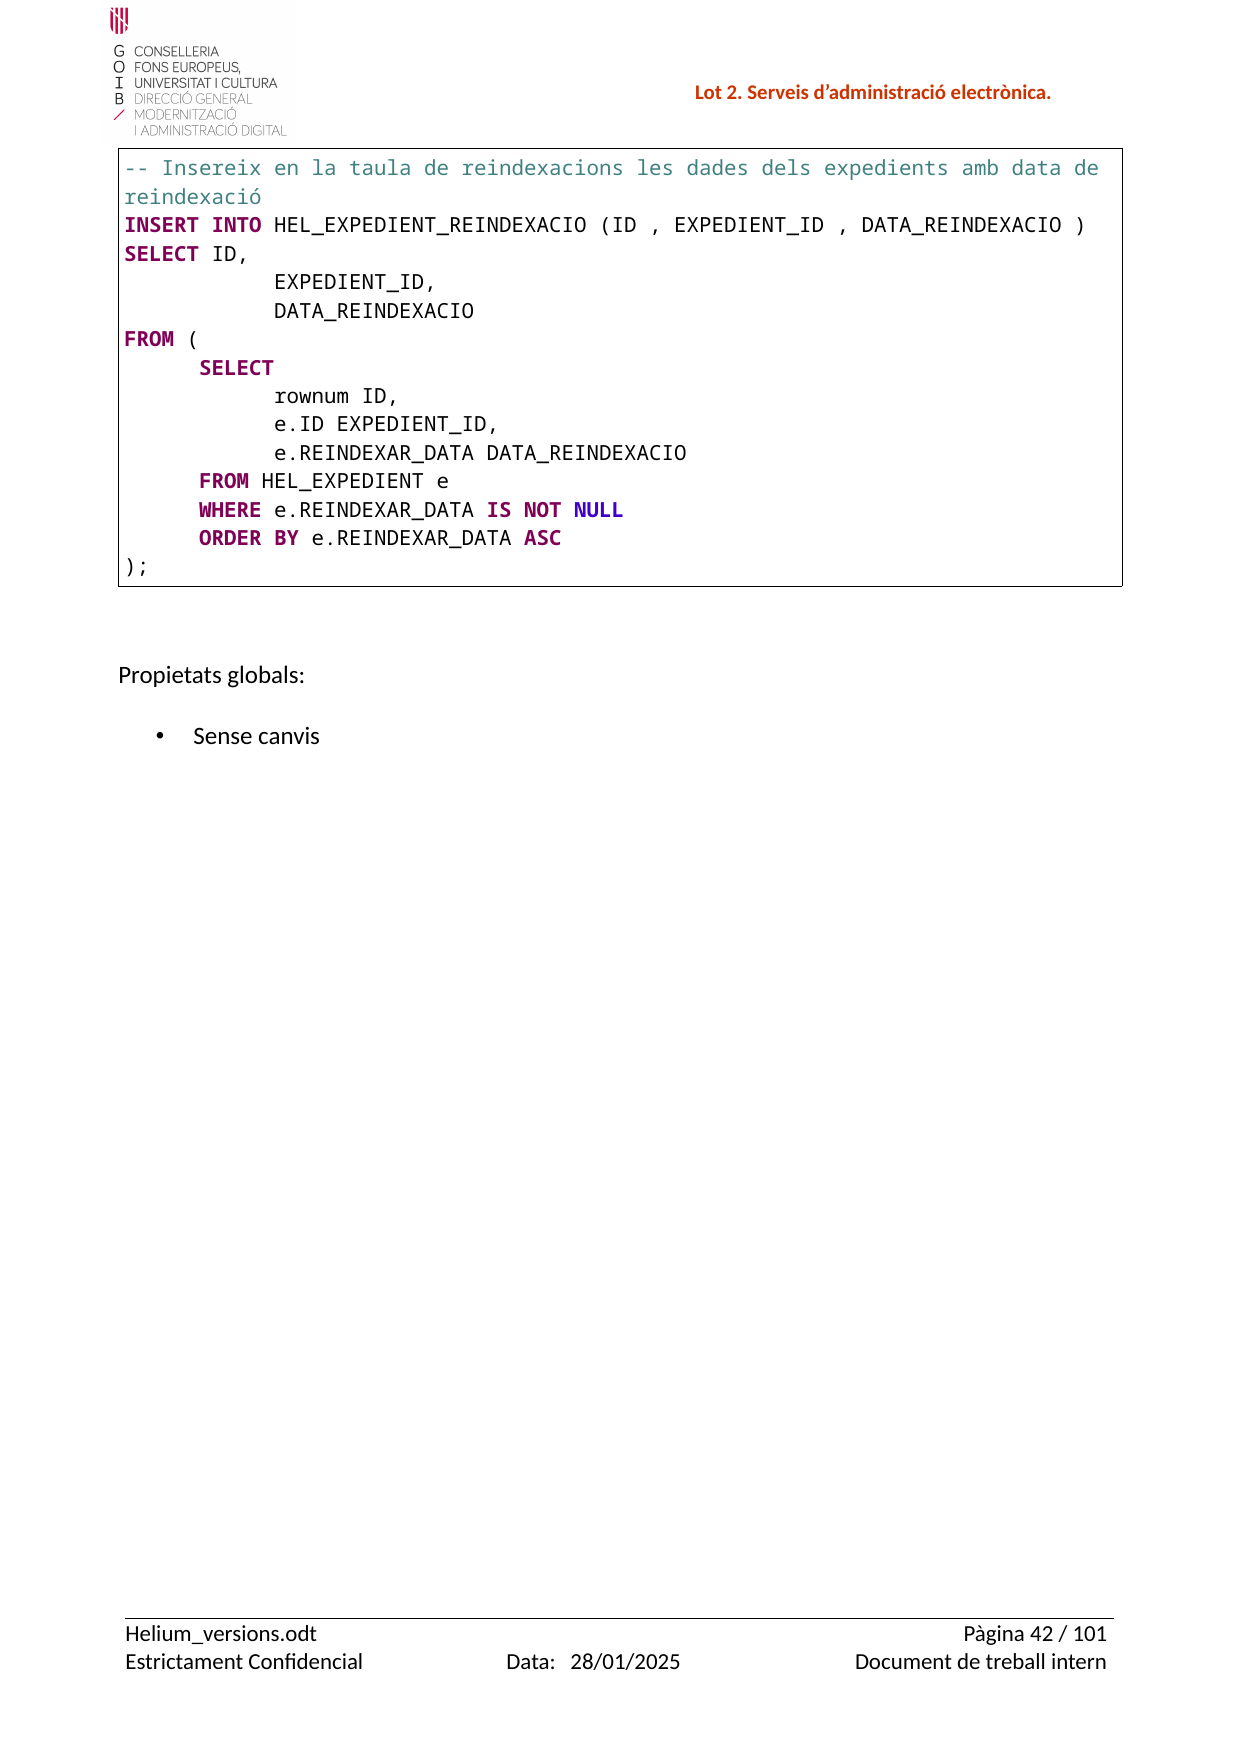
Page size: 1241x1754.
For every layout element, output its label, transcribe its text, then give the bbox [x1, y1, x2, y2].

list Sense canvis [156, 720, 1122, 750]
text Propietats globals: [118, 659, 1122, 689]
table_header -- Insereix en la taula de reindexacions les dades dels expedients amb data de reindexació INSERT INTO HEL_EXPEDIENT_REINDEXACIO (ID , EXPEDIENT_ID , DATA_REINDEXACIO ) SELECT ID, EXPEDIENT_ID, DATA_REINDEXACIO FROM ( SELECT rownum ID, e.ID EXPEDIENT_ID, e.REINDEXAR_DATA DATA_REINDEXACIO FROM HEL_EXPEDIENT e WHERE e.REINDEXAR_DATA IS NOT NULL ORDER BY e.REINDEXAR_DATA ASC ); [119, 149, 1122, 586]
picture [100, 0, 297, 144]
